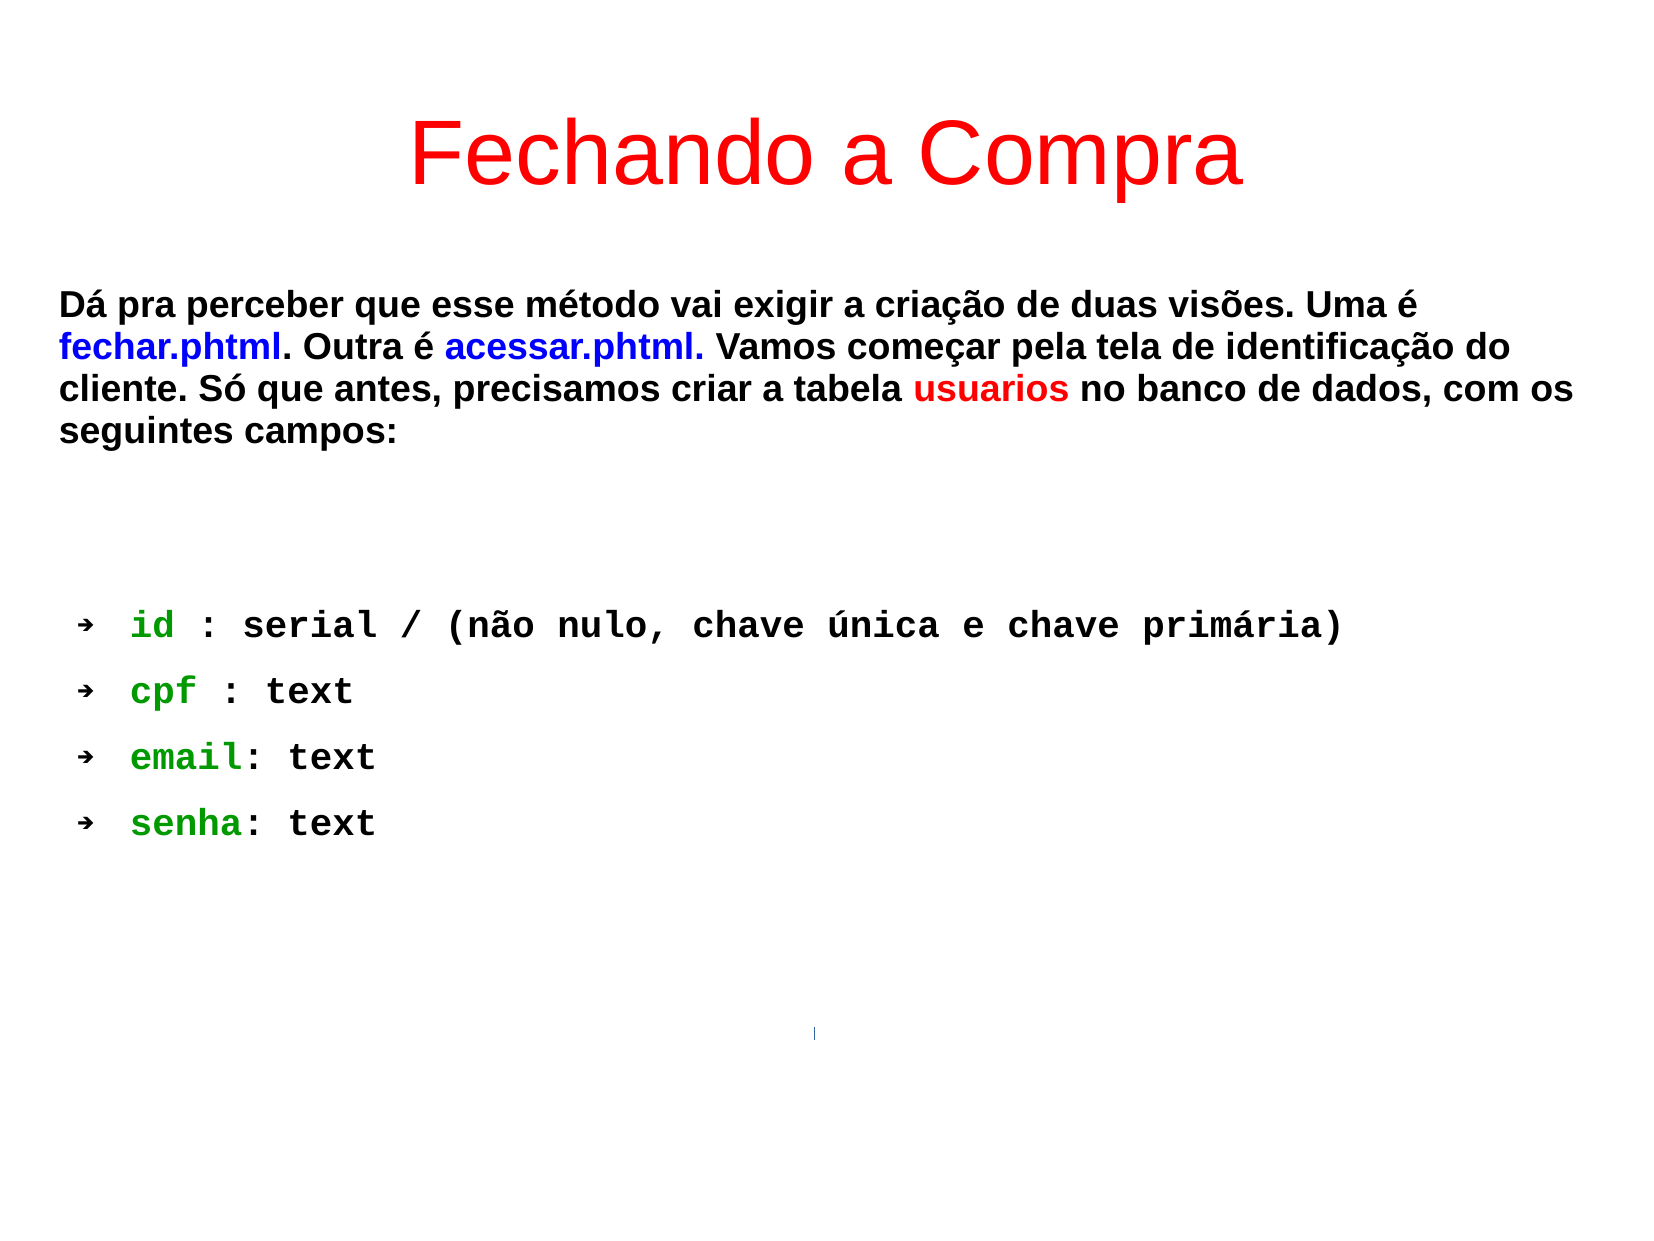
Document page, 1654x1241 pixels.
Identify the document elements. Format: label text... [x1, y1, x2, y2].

list Dá pra perceber que esse método vai exigir a criação de duas visões. Uma é fechar.phtml. Outra é acessar.phtml. Vamos começar pela tela de identificação do cliente. Só que antes, precisamos criar a tabela usuarios no banco de dados, com os seguintes campos: id : serial / (não nulo, chave única e chave primária) cpf : text email: text senha: text [59, 283, 1607, 1182]
title Fechando a Compra [82, 49, 1571, 257]
